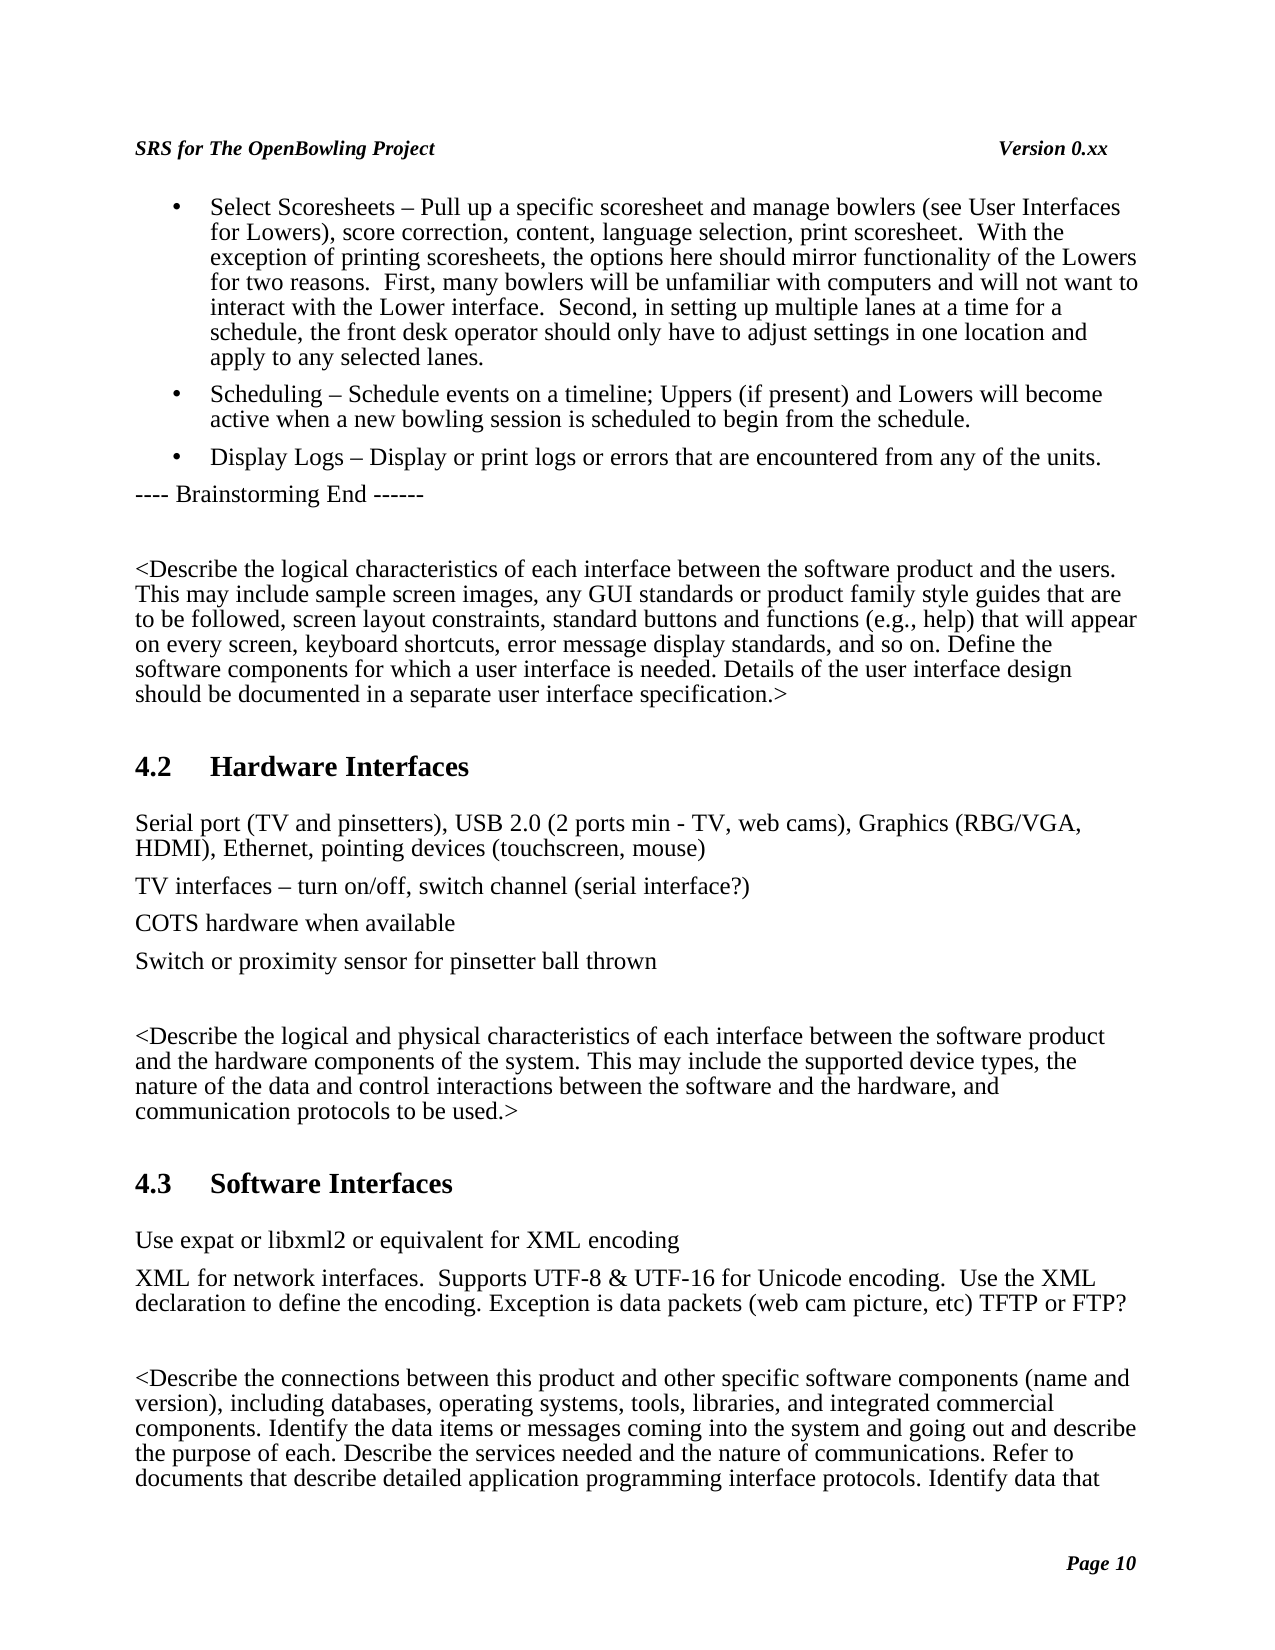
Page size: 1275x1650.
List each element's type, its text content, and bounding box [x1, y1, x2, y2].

list Display Logs – Display or print logs or errors that are encountered from any of the units. [172, 445, 1140, 470]
text XML for network interfaces. Supports UTF-8 & UTF-16 for Unicode encoding. Use the XML declaration to define the encoding. Exception is data packets (web cam picture, etc) TFTP or FTP? [135, 1266, 1140, 1316]
text <Describe the logical characteristics of each interface between the software product and the users. This may include sample screen images, any GUI standards or product family style guides that are to be followed, screen layout constraints, standard buttons and functions (e.g., help) that will appear on every screen, keyboard shortcuts, error message display standards, and so on. Define the software components for which a user interface is needed. Details of the user interface design should be documented in a separate user interface specification.> [135, 557, 1140, 707]
text Serial port (TV and pinsetters), USB 2.0 (2 ports min - TV, web cams), Graphics (RBG/VGA, HDMI), Ethernet, pointing devices (touchscreen, mouse) [135, 812, 1140, 862]
subtitle Software Interfaces [135, 1166, 1140, 1199]
list Select Scoresheets – Pull up a specific scoresheet and manage bowlers (see User Interfaces for Lowers), score correction, content, language selection, print scoresheet. With the exception of printing scoresheets, the options here should mirror functionality of the Lowers for two reasons. First, many bowlers will be unfamiliar with computers and will not want to interact with the Lower interface. Second, in setting up multiple lanes at a time for a schedule, the front desk operator should only have to adjust settings in one location and apply to any selected lanes. [172, 195, 1140, 370]
subtitle Hardware Interfaces [135, 749, 1140, 783]
text TV interfaces – turn on/off, switch channel (serial interface?) [135, 874, 1140, 899]
text COTS hardware when available [135, 912, 1140, 937]
text Use expat or libxml2 or equivalent for XML encoding [135, 1229, 1140, 1254]
list Scheduling – Schedule events on a timeline; Uppers (if present) and Lowers will become active when a new bowling session is scheduled to begin from the schedule. [172, 382, 1140, 432]
text <Describe the connections between this product and other specific software components (name and version), including databases, operating systems, tools, libraries, and integrated commercial components. Identify the data items or messages coming into the system and going out and describe the purpose of each. Describe the services needed and the nature of communications. Refer to documents that describe detailed application programming interface protocols. Identify data that [135, 1366, 1140, 1491]
text ---- Brainstorming End ------ [135, 482, 1140, 507]
text Switch or proximity sensor for pinsetter ball thrown [135, 949, 1140, 974]
text <Describe the logical and physical characteristics of each interface between the software product and the hardware components of the system. This may include the supported device types, the nature of the data and control interactions between the software and the hardware, and communication protocols to be used.> [135, 1024, 1140, 1124]
